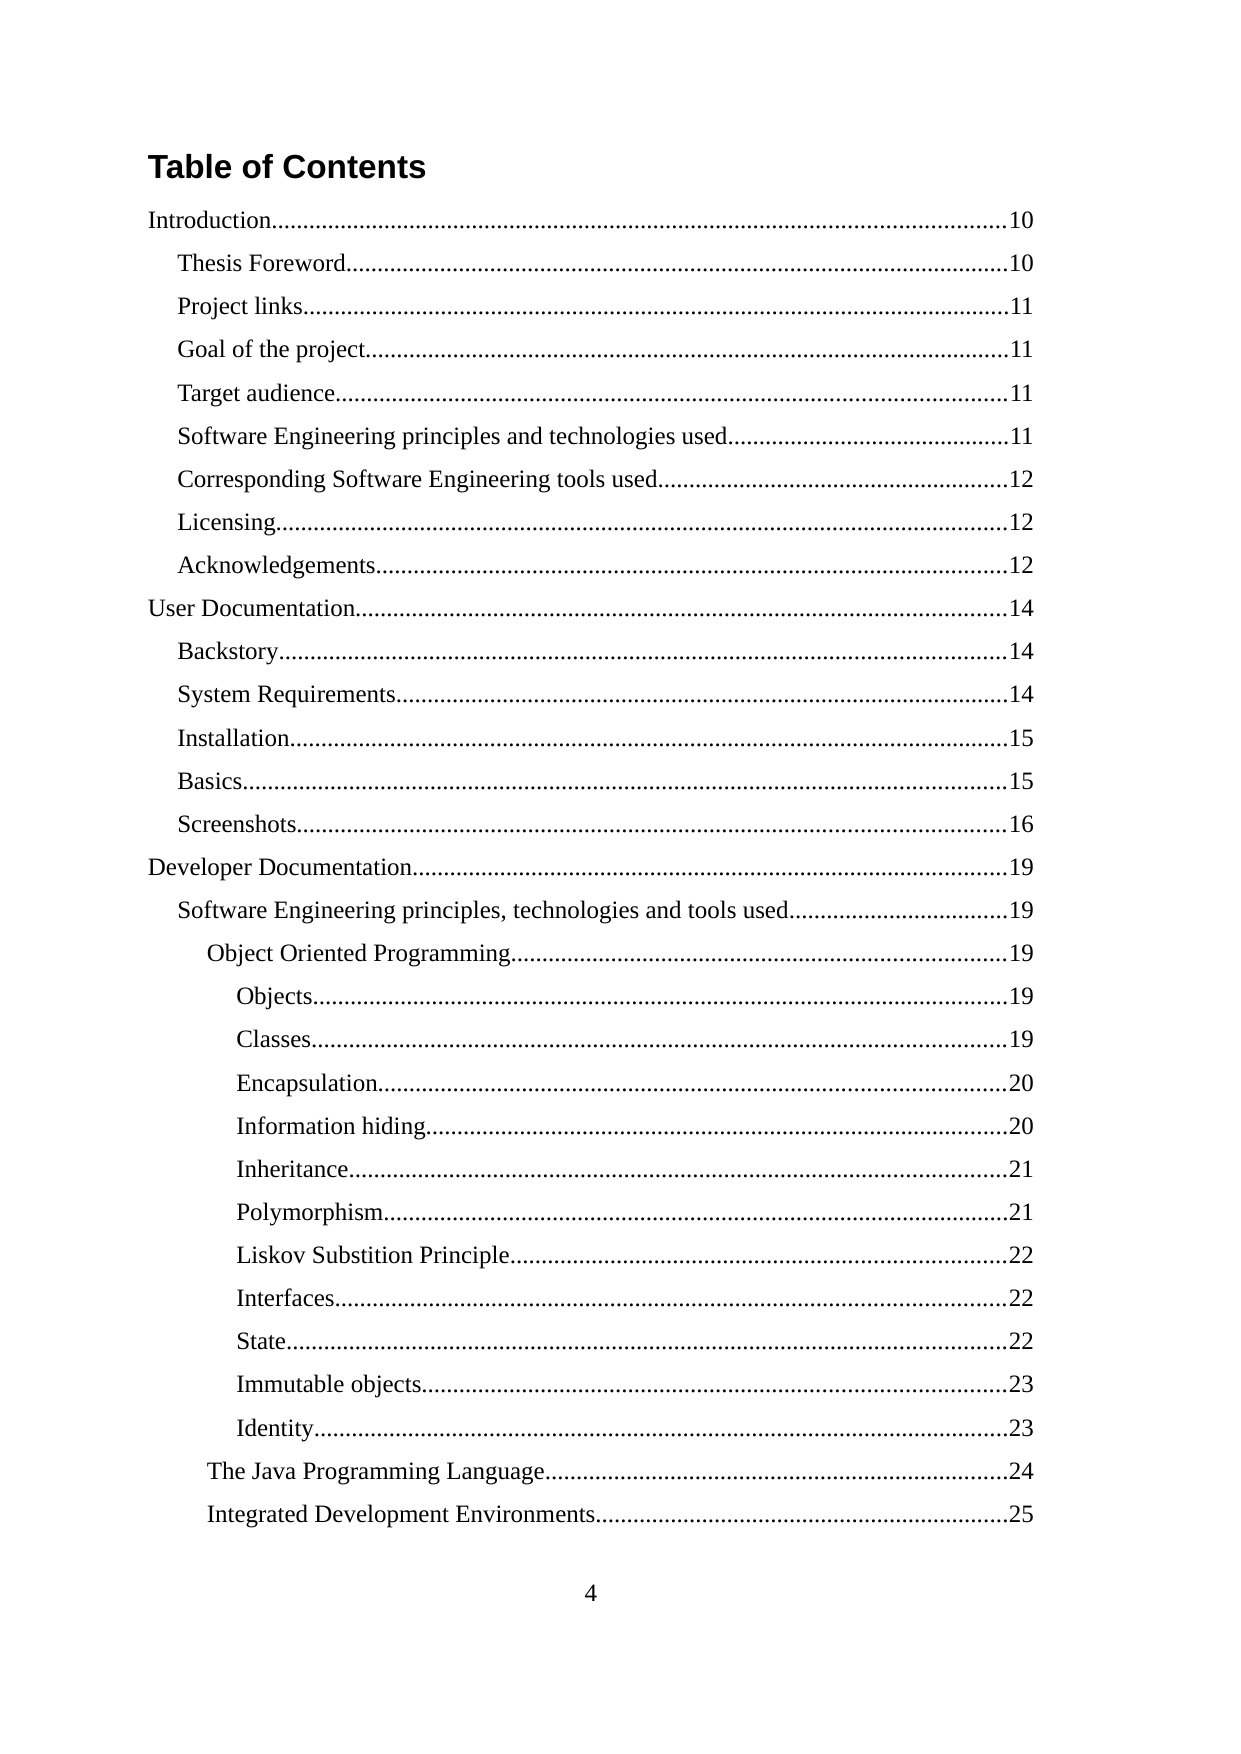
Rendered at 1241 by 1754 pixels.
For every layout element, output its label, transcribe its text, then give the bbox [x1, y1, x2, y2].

text Goal of the project 11 [177, 334, 1033, 363]
text Acknowledgements 12 [177, 550, 1033, 579]
text Installation 15 [177, 723, 1033, 751]
text Project links 11 [177, 291, 1033, 320]
subtitle Table of Contents [148, 148, 1033, 186]
text User Documentation 14 [148, 593, 1033, 622]
text Developer Documentation 19 [148, 852, 1033, 881]
text Thesis Foreword 10 [177, 248, 1033, 277]
text Liskov Substition Principle 22 [236, 1240, 1033, 1269]
text Corresponding Software Engineering tools used 12 [177, 464, 1033, 493]
text Interfaces 22 [236, 1283, 1033, 1312]
text Integrated Development Environments 25 [207, 1499, 1033, 1528]
text Classes 19 [236, 1024, 1033, 1053]
text Introduction 10 [148, 205, 1033, 234]
text Information hiding 20 [236, 1111, 1033, 1139]
text Encapsulation 20 [236, 1068, 1033, 1096]
text Software Engineering principles, technologies and tools used 19 [177, 895, 1033, 924]
text Objects 19 [236, 981, 1033, 1010]
text The Java Programming Language 24 [207, 1456, 1033, 1484]
text Polymorphism 21 [236, 1197, 1033, 1226]
text Inheritance 21 [236, 1154, 1033, 1183]
text Licensing 12 [177, 507, 1033, 536]
text Immutable objects 23 [236, 1369, 1033, 1398]
text Identity 23 [236, 1413, 1033, 1441]
text System Requirements 14 [177, 679, 1033, 708]
text Backstory 14 [177, 636, 1033, 665]
text Screenshots 16 [177, 809, 1033, 838]
text Target audience 11 [177, 378, 1033, 406]
text State 22 [236, 1326, 1033, 1355]
text Software Engineering principles and technologies used 11 [177, 421, 1033, 449]
text Object Oriented Programming 19 [207, 938, 1033, 967]
text Basics 15 [177, 766, 1033, 794]
